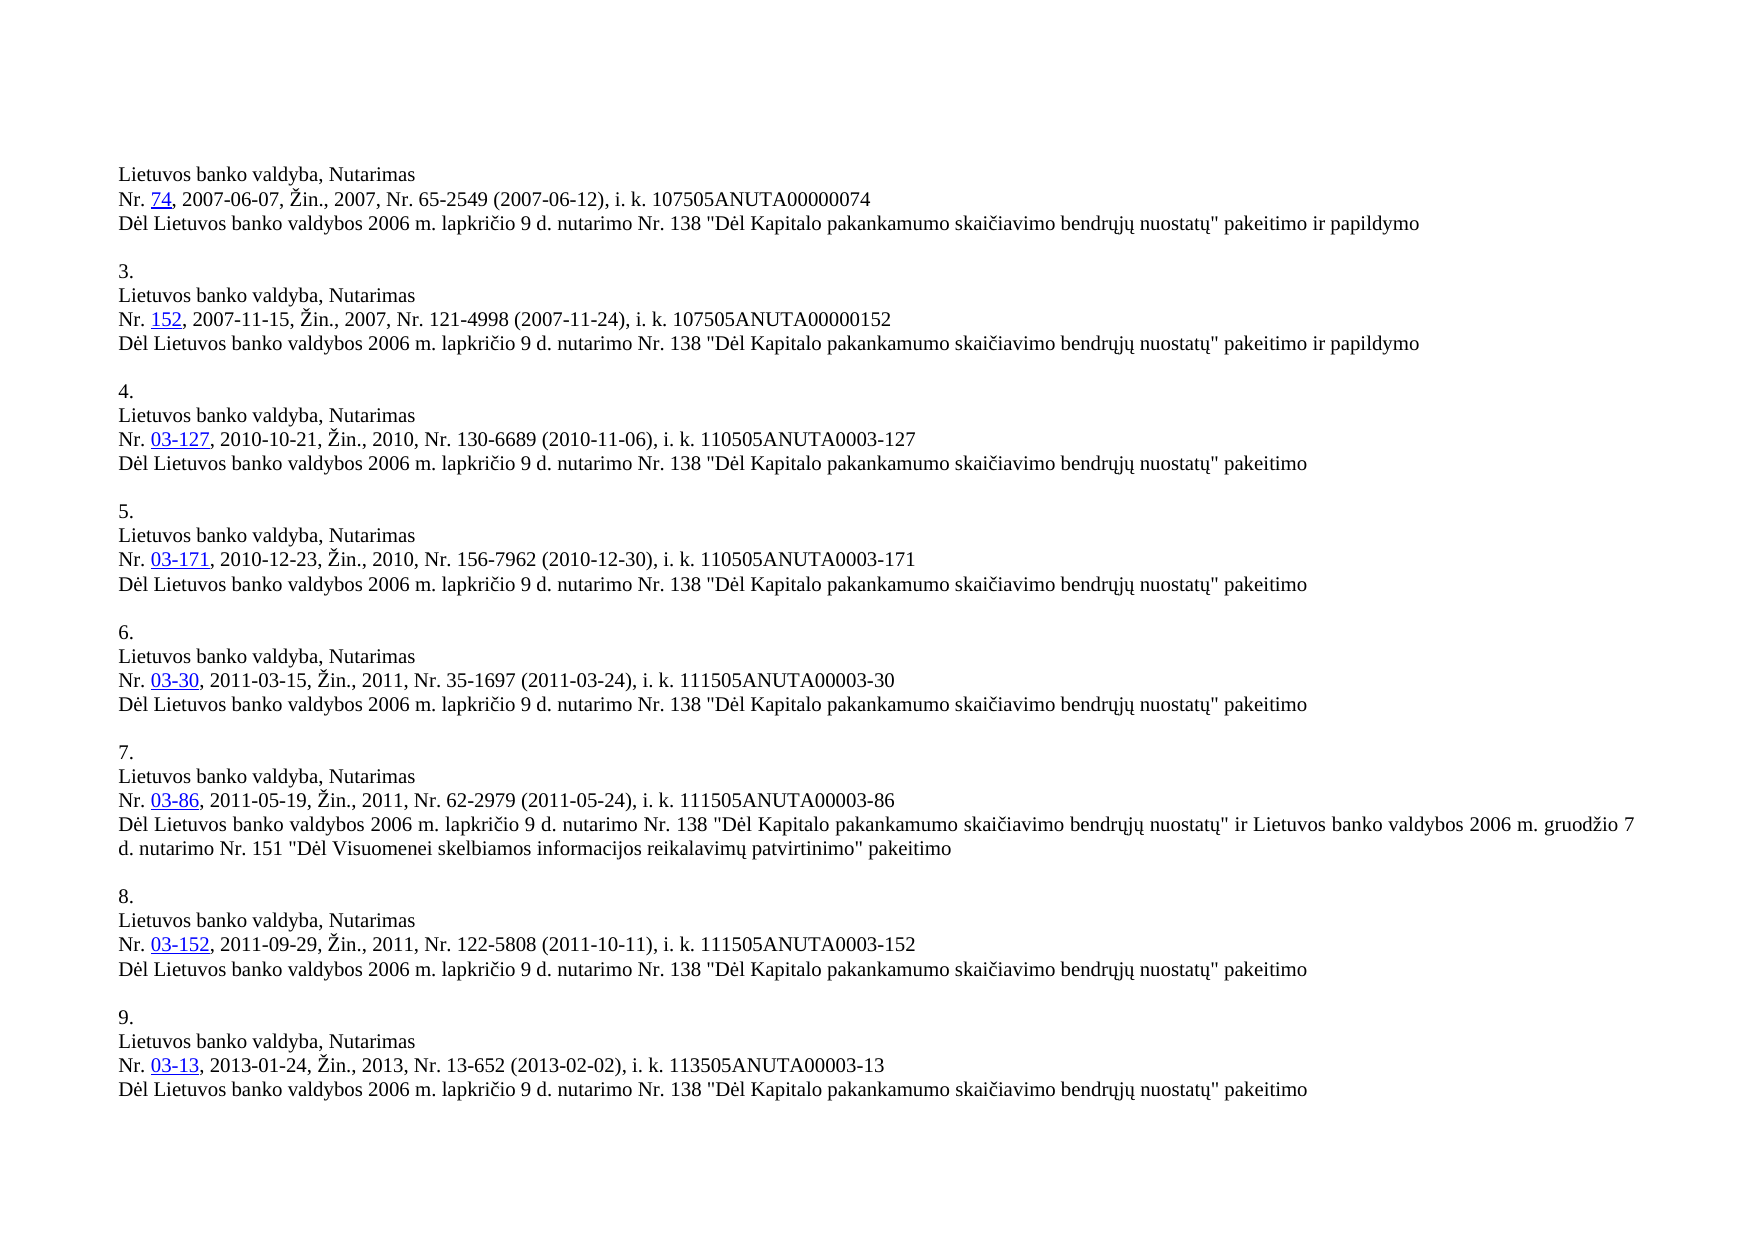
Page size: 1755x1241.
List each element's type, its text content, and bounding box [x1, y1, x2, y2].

text Nr. 74, 2007-06-07, Žin., 2007, Nr. 65-2549 (2007-06-12), i. k. 107505ANUTA00000074 [118, 186, 1636, 211]
text Lietuvos banko valdyba, Nutarimas [118, 283, 1636, 307]
text Lietuvos banko valdyba, Nutarimas [118, 1029, 1636, 1053]
text Dėl Lietuvos banko valdybos 2006 m. lapkričio 9 d. nutarimo Nr. 138 "Dėl Kapitalo pakankamumo skaičiavimo bendrųjų nuostatų" pakeitimo [118, 1077, 1636, 1101]
text Lietuvos banko valdyba, Nutarimas [118, 908, 1636, 932]
text Nr. 03-30, 2011-03-15, Žin., 2011, Nr. 35-1697 (2011-03-24), i. k. 111505ANUTA00003-30 [118, 668, 1636, 692]
text Nr. 152, 2007-11-15, Žin., 2007, Nr. 121-4998 (2007-11-24), i. k. 107505ANUTA00000152 [118, 307, 1636, 331]
text Lietuvos banko valdyba, Nutarimas [118, 764, 1636, 788]
text 4. [118, 379, 1636, 403]
text Nr. 03-127, 2010-10-21, Žin., 2010, Nr. 130-6689 (2010-11-06), i. k. 110505ANUTA0003-127 [118, 427, 1636, 451]
text Dėl Lietuvos banko valdybos 2006 m. lapkričio 9 d. nutarimo Nr. 138 "Dėl Kapitalo pakankamumo skaičiavimo bendrųjų nuostatų" pakeitimo [118, 956, 1636, 981]
text Nr. 03-171, 2010-12-23, Žin., 2010, Nr. 156-7962 (2010-12-30), i. k. 110505ANUTA0003-171 [118, 547, 1636, 571]
text Nr. 03-152, 2011-09-29, Žin., 2011, Nr. 122-5808 (2011-10-11), i. k. 111505ANUTA0003-152 [118, 932, 1636, 956]
text Dėl Lietuvos banko valdybos 2006 m. lapkričio 9 d. nutarimo Nr. 138 "Dėl Kapitalo pakankamumo skaičiavimo bendrųjų nuostatų" pakeitimo [118, 571, 1636, 596]
text Nr. 03-86, 2011-05-19, Žin., 2011, Nr. 62-2979 (2011-05-24), i. k. 111505ANUTA00003-86 [118, 788, 1636, 812]
text Lietuvos banko valdyba, Nutarimas [118, 523, 1636, 547]
text Lietuvos banko valdyba, Nutarimas [118, 403, 1636, 427]
text 3. [118, 259, 1636, 283]
text Dėl Lietuvos banko valdybos 2006 m. lapkričio 9 d. nutarimo Nr. 138 "Dėl Kapitalo pakankamumo skaičiavimo bendrųjų nuostatų" pakeitimo [118, 451, 1636, 475]
text Nr. 03-13, 2013-01-24, Žin., 2013, Nr. 13-652 (2013-02-02), i. k. 113505ANUTA00003-13 [118, 1053, 1636, 1077]
text Lietuvos banko valdyba, Nutarimas [118, 162, 1636, 186]
text Dėl Lietuvos banko valdybos 2006 m. lapkričio 9 d. nutarimo Nr. 138 "Dėl Kapitalo pakankamumo skaičiavimo bendrųjų nuostatų" ir Lietuvos banko valdybos 2006 m. gruodžio 7 d. nutarimo Nr. 151 "Dėl Visuomenei skelbiamos informacijos reikalavimų patvirtinimo" pakeitimo [118, 812, 1636, 860]
text Dėl Lietuvos banko valdybos 2006 m. lapkričio 9 d. nutarimo Nr. 138 "Dėl Kapitalo pakankamumo skaičiavimo bendrųjų nuostatų" pakeitimo ir papildymo [118, 211, 1636, 234]
text 5. [118, 499, 1636, 523]
text Dėl Lietuvos banko valdybos 2006 m. lapkričio 9 d. nutarimo Nr. 138 "Dėl Kapitalo pakankamumo skaičiavimo bendrųjų nuostatų" pakeitimo ir papildymo [118, 331, 1636, 355]
text Dėl Lietuvos banko valdybos 2006 m. lapkričio 9 d. nutarimo Nr. 138 "Dėl Kapitalo pakankamumo skaičiavimo bendrųjų nuostatų" pakeitimo [118, 692, 1636, 716]
text 8. [118, 884, 1636, 908]
text Lietuvos banko valdyba, Nutarimas [118, 644, 1636, 668]
text 6. [118, 619, 1636, 644]
text 7. [118, 740, 1636, 764]
text 9. [118, 1004, 1636, 1029]
